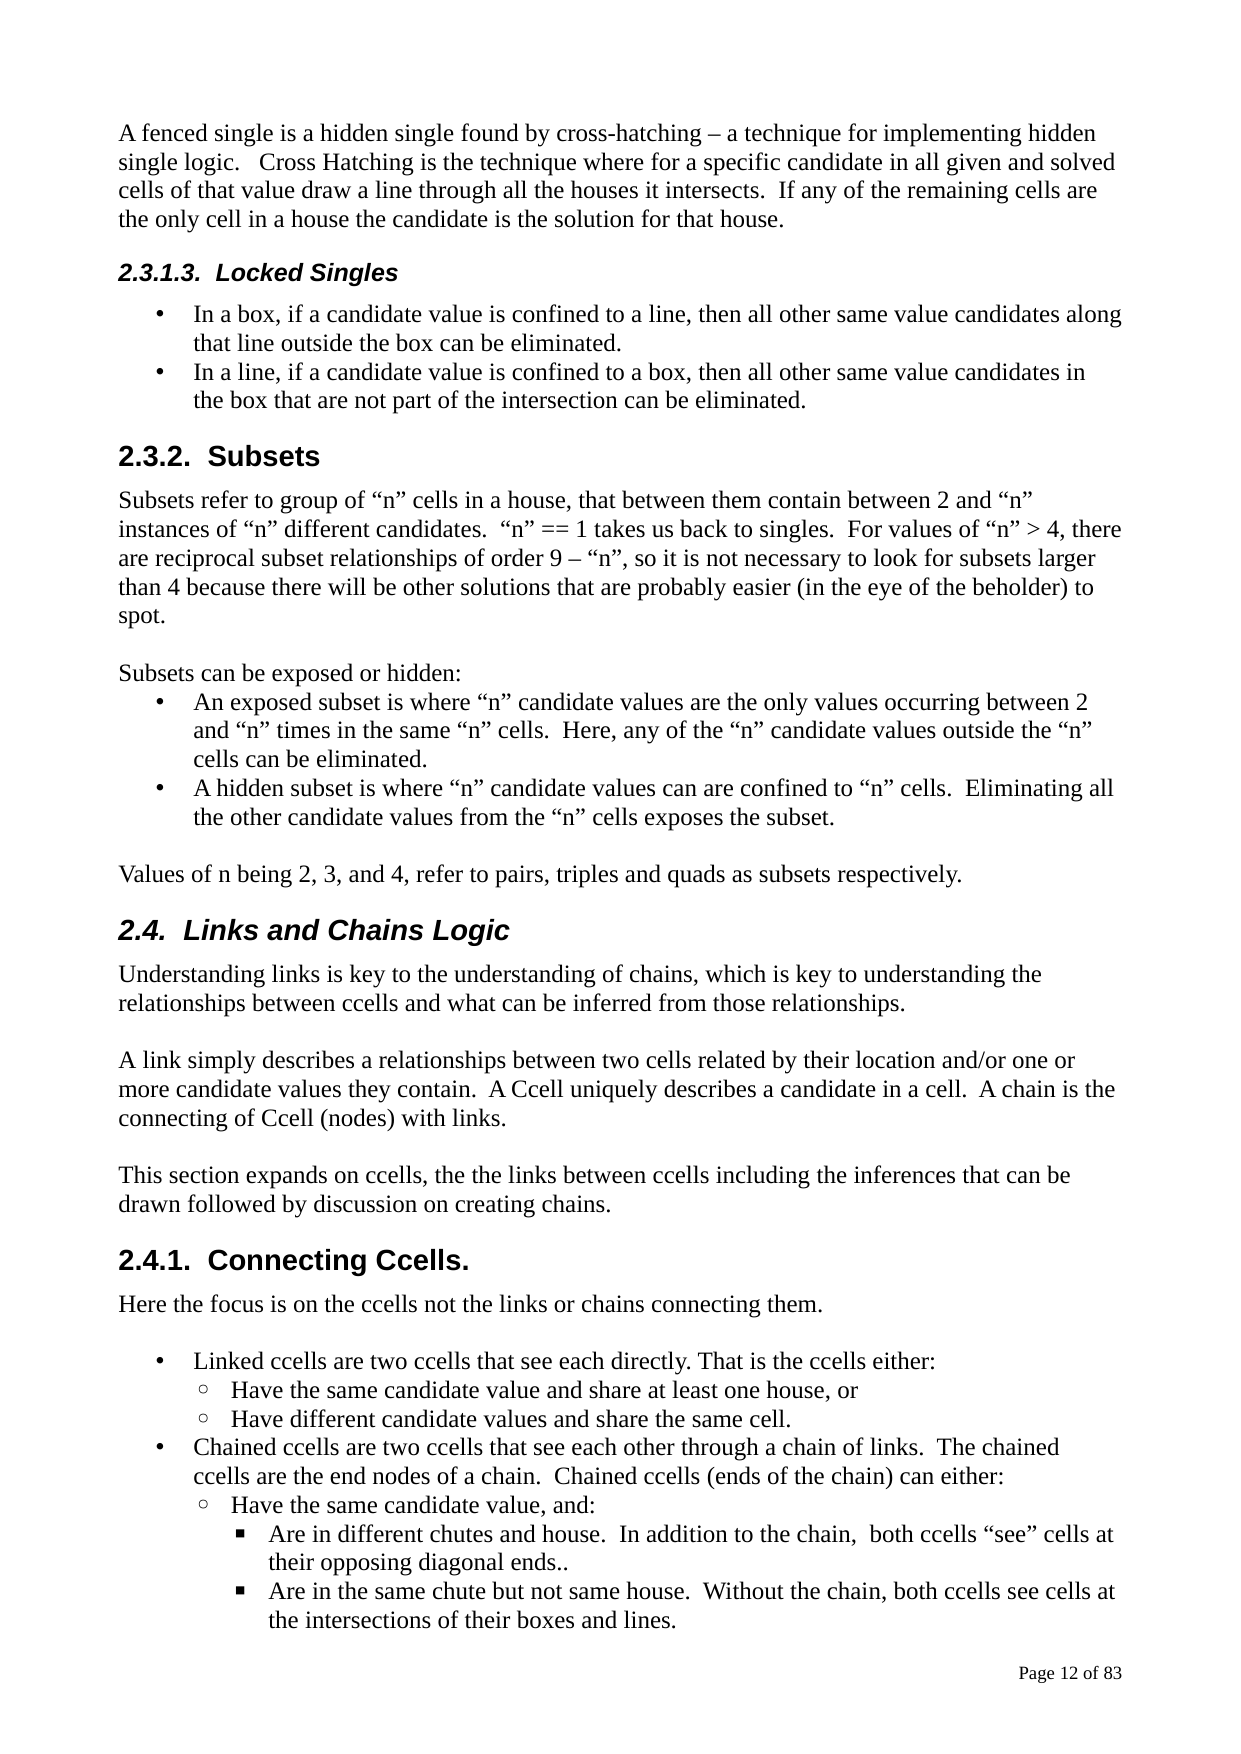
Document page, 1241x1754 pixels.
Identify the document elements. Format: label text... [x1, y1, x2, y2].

subtitle Connecting Ccells. [118, 1243, 1122, 1276]
list Linked ccells are two ccells that see each directly. That is the ccells either: [156, 1346, 1122, 1375]
list Chained ccells are two ccells that see each other through a chain of links. The chained ccells are the end nodes of a chain. Chained ccells (ends of the chain) can either: [156, 1432, 1122, 1490]
subtitle Links and Chains Logic [118, 913, 1122, 946]
text Here the focus is on the ccells not the links or chains connecting them. [118, 1289, 1122, 1317]
list Have different candidate values and share the same cell. [193, 1404, 1122, 1432]
subtitle Subsets [118, 439, 1122, 473]
text A fenced single is a hidden single found by cross-hatching – a technique for implementing hidden single logic. Cross Hatching is the technique where for a specific candidate in all given and solved cells of that value draw a line through all the houses it intersects. If any of the remaining cells are the only cell in a house the candidate is the solution for that house. [118, 118, 1122, 233]
list Have the same candidate value and share at least one house, or [193, 1375, 1122, 1404]
list An exposed subset is where “n” candidate values are the only values occurring between 2 and “n” times in the same “n” cells. Here, any of the “n” candidate values outside the “n” cells can be eliminated. [156, 687, 1122, 773]
text Subsets refer to group of “n” cells in a house, that between them contain between 2 and “n” instances of “n” different candidates. “n” == 1 takes us back to singles. For values of “n” > 4, there are reciprocal subset relationships of order 9 – “n”, so it is not necessary to look for subsets larger than 4 because there will be other solutions that are probably easier (in the eye of the beholder) to spot. [118, 485, 1122, 629]
list Are in different chutes and house. In addition to the chain, both ccells “see” cells at their opposing diagonal ends.. [231, 1519, 1122, 1576]
text A link simply describes a relationships between two cells related by their location and/or one or more candidate values they contain. A Ccell uniquely describes a candidate in a cell. A chain is the connecting of Ccell (nodes) with links. [118, 1045, 1122, 1131]
text This section expands on ccells, the the links between ccells including the inferences that can be drawn followed by discussion on creating chains. [118, 1160, 1122, 1218]
list In a line, if a candidate value is confined to a box, then all other same value candidates in the box that are not part of the intersection can be eliminated. [156, 357, 1122, 414]
text Understanding links is key to the understanding of chains, which is key to understanding the relationships between ccells and what can be inferred from those relationships. [118, 959, 1122, 1016]
text Values of n being 2, 3, and 4, refer to pairs, triples and quads as subsets respectively. [118, 859, 1122, 888]
text Subsets can be exposed or hidden: [118, 658, 1122, 687]
list Have the same candidate value, and: [193, 1490, 1122, 1519]
subtitle Locked Singles [118, 258, 1122, 287]
list In a box, if a candidate value is confined to a line, then all other same value candidates along that line outside the box can be eliminated. [156, 299, 1122, 357]
list A hidden subset is where “n” candidate values can are confined to “n” cells. Eliminating all the other candidate values from the “n” cells exposes the subset. [156, 773, 1122, 830]
list Are in the same chute but not same house. Without the chain, both ccells see cells at the intersections of their boxes and lines. [231, 1576, 1122, 1634]
